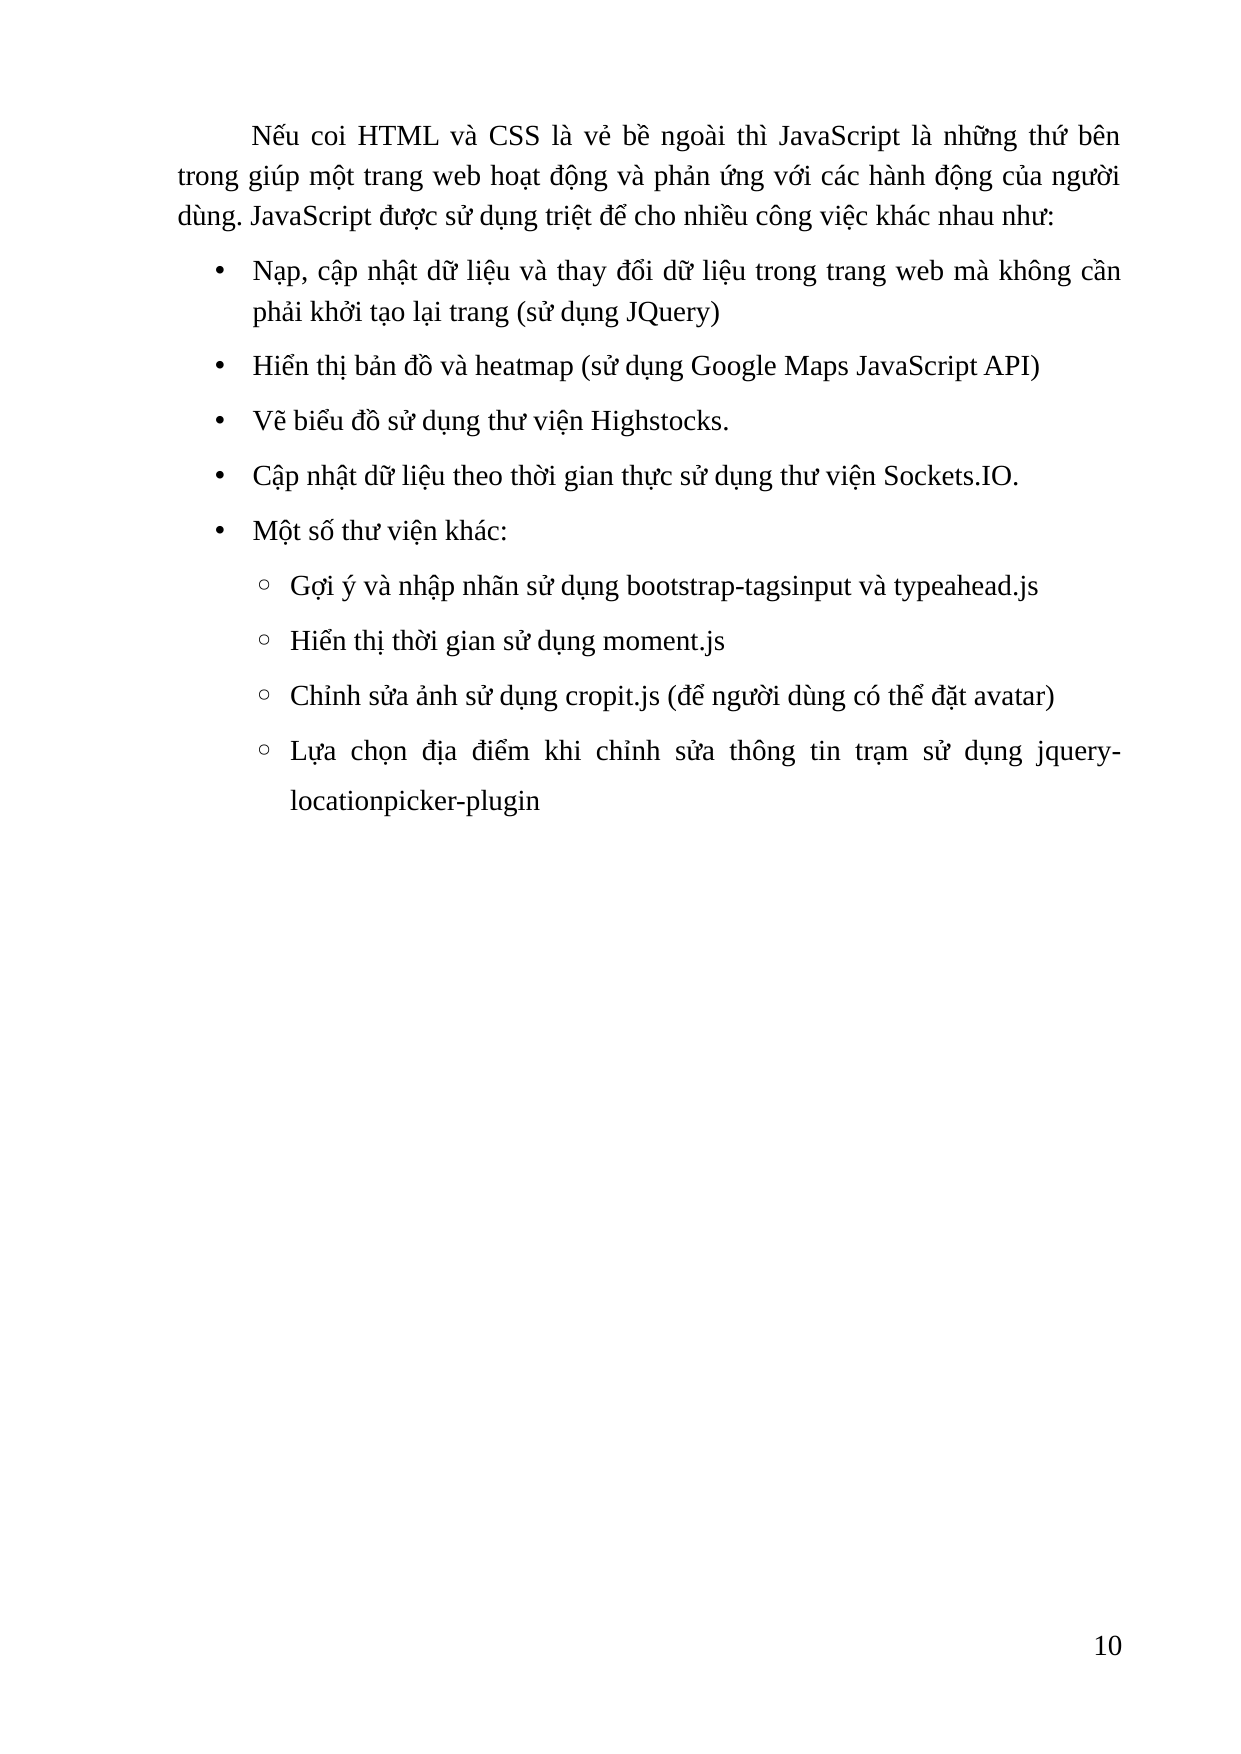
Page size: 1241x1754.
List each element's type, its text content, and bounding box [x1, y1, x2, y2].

list Một số thư viện khác: [215, 513, 1122, 547]
text Nếu coi HTML và CSS là vẻ bề ngoài thì JavaScript là những thứ bên trong giúp một trang web hoạt động và phản ứng với các hành động của người dùng. JavaScript được sử dụng triệt để cho nhiều công việc khác nhau như: [177, 118, 1122, 232]
list Chỉnh sửa ảnh sử dụng cropit.js (để người dùng có thể đặt avatar) [252, 678, 1122, 711]
list Hiển thị thời gian sử dụng moment.js [252, 623, 1122, 657]
list Hiển thị bản đồ và heatmap (sử dụng Google Maps JavaScript API) [215, 348, 1122, 382]
list Nạp, cập nhật dữ liệu và thay đổi dữ liệu trong trang web mà không cần phải khởi tạo lại trang (sử dụng JQuery) [215, 253, 1122, 327]
list Vẽ biểu đồ sử dụng thư viện Highstocks. [215, 403, 1122, 437]
list Gợi ý và nhập nhãn sử dụng bootstrap-tagsinput và typeahead.js [252, 568, 1122, 602]
list Cập nhật dữ liệu theo thời gian thực sử dụng thư viện Sockets.IO. [215, 458, 1122, 492]
list Lựa chọn địa điểm khi chỉnh sửa thông tin trạm sử dụng jquery-locationpicker-plugin [252, 733, 1122, 817]
